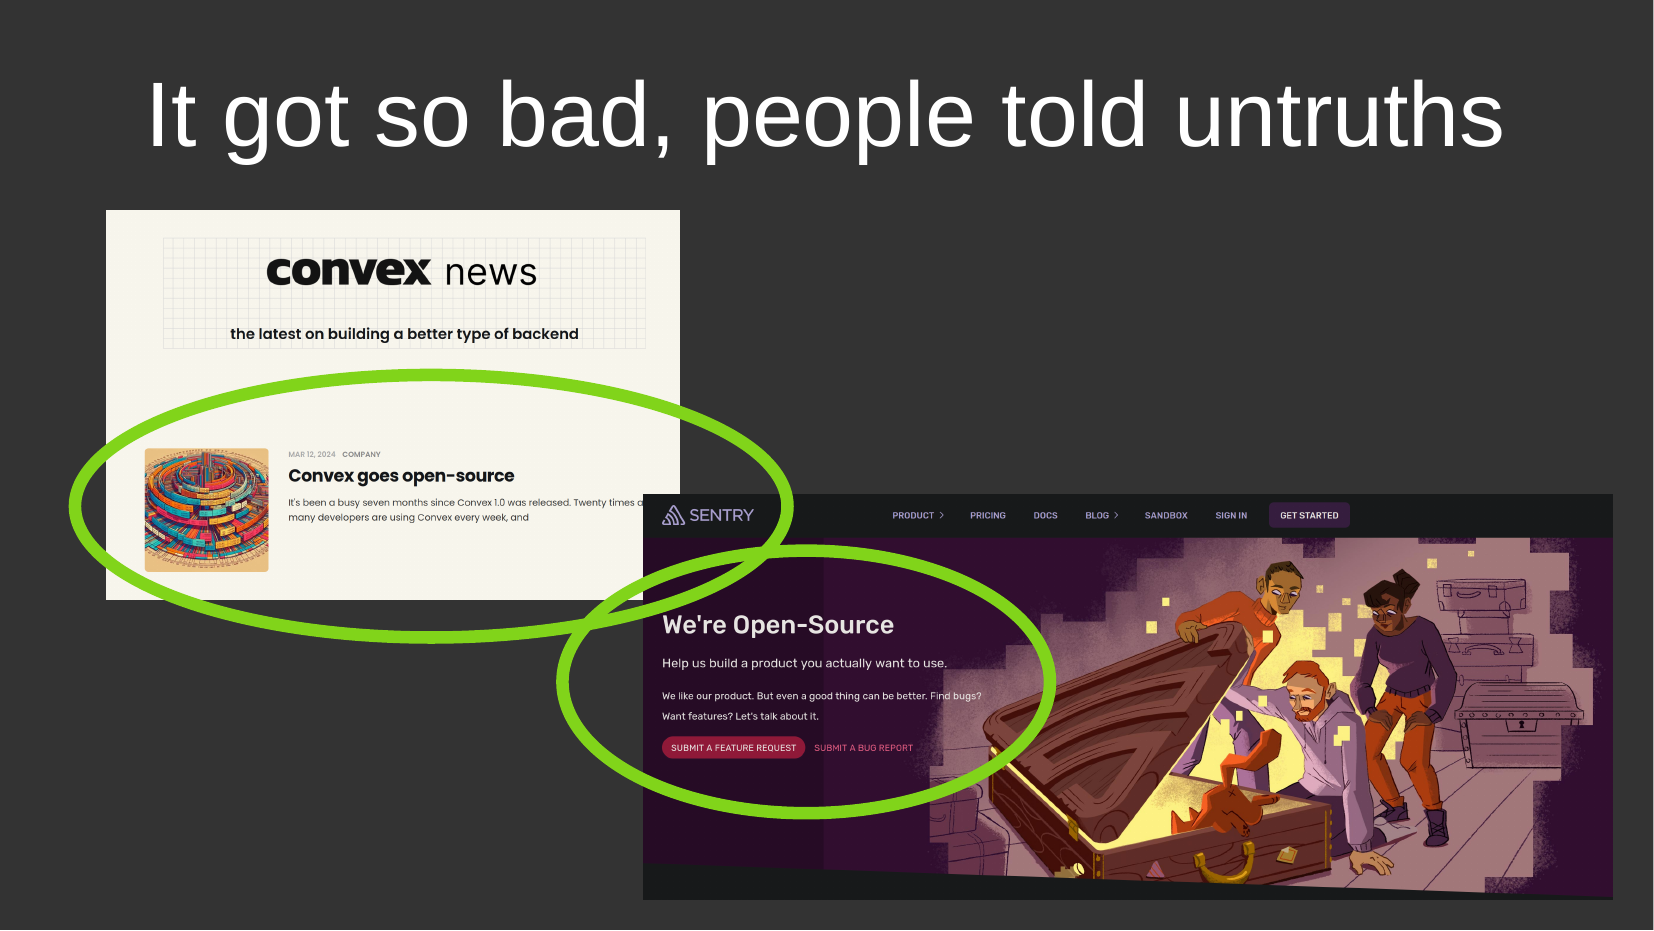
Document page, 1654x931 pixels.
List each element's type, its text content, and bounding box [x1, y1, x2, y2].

picture [106, 210, 680, 443]
picture [106, 569, 164, 601]
picture [643, 494, 1613, 901]
picture [643, 557, 1043, 806]
picture [106, 382, 781, 601]
picture [628, 562, 741, 605]
title It got so bad, people told untruths [82, 37, 1571, 193]
